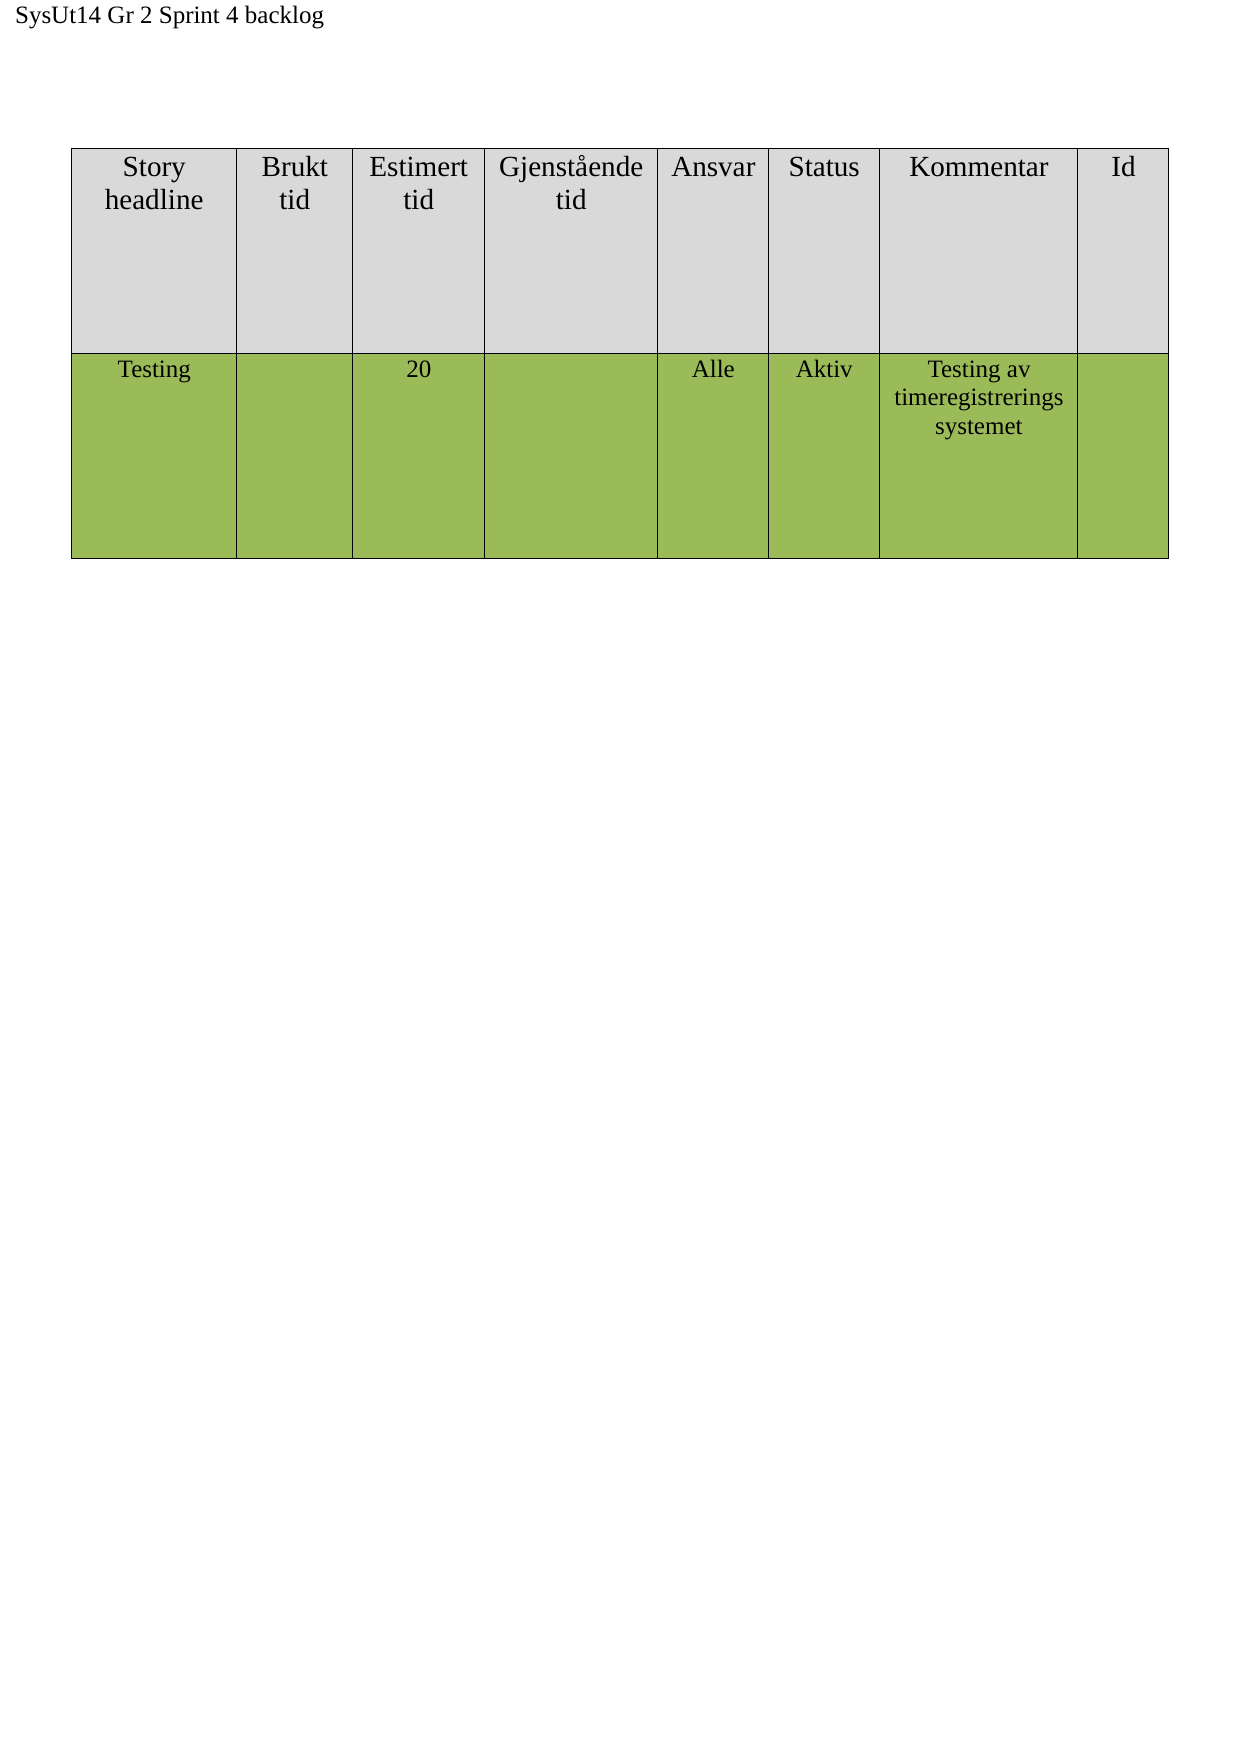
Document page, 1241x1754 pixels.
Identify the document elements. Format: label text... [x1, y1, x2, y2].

table_cell [1078, 354, 1168, 558]
table_cell [237, 354, 352, 558]
table_cell [485, 354, 657, 558]
table_cell Aktiv [769, 354, 879, 558]
table_cell Status [769, 149, 879, 353]
table_cell 20 [353, 354, 484, 558]
table_cell Testing av timeregistreringssystemet [880, 354, 1077, 558]
table_cell Story headline [72, 149, 236, 353]
table_cell Id [1078, 149, 1168, 353]
table_cell Kommentar [880, 149, 1077, 353]
table_cell Alle [658, 354, 768, 558]
table_cell Brukt tid [237, 149, 352, 353]
table_cell Estimert tid [353, 149, 484, 353]
table_cell Gjenstående tid [485, 149, 657, 353]
table_cell Testing [72, 354, 236, 558]
table_cell Ansvar [658, 149, 768, 353]
